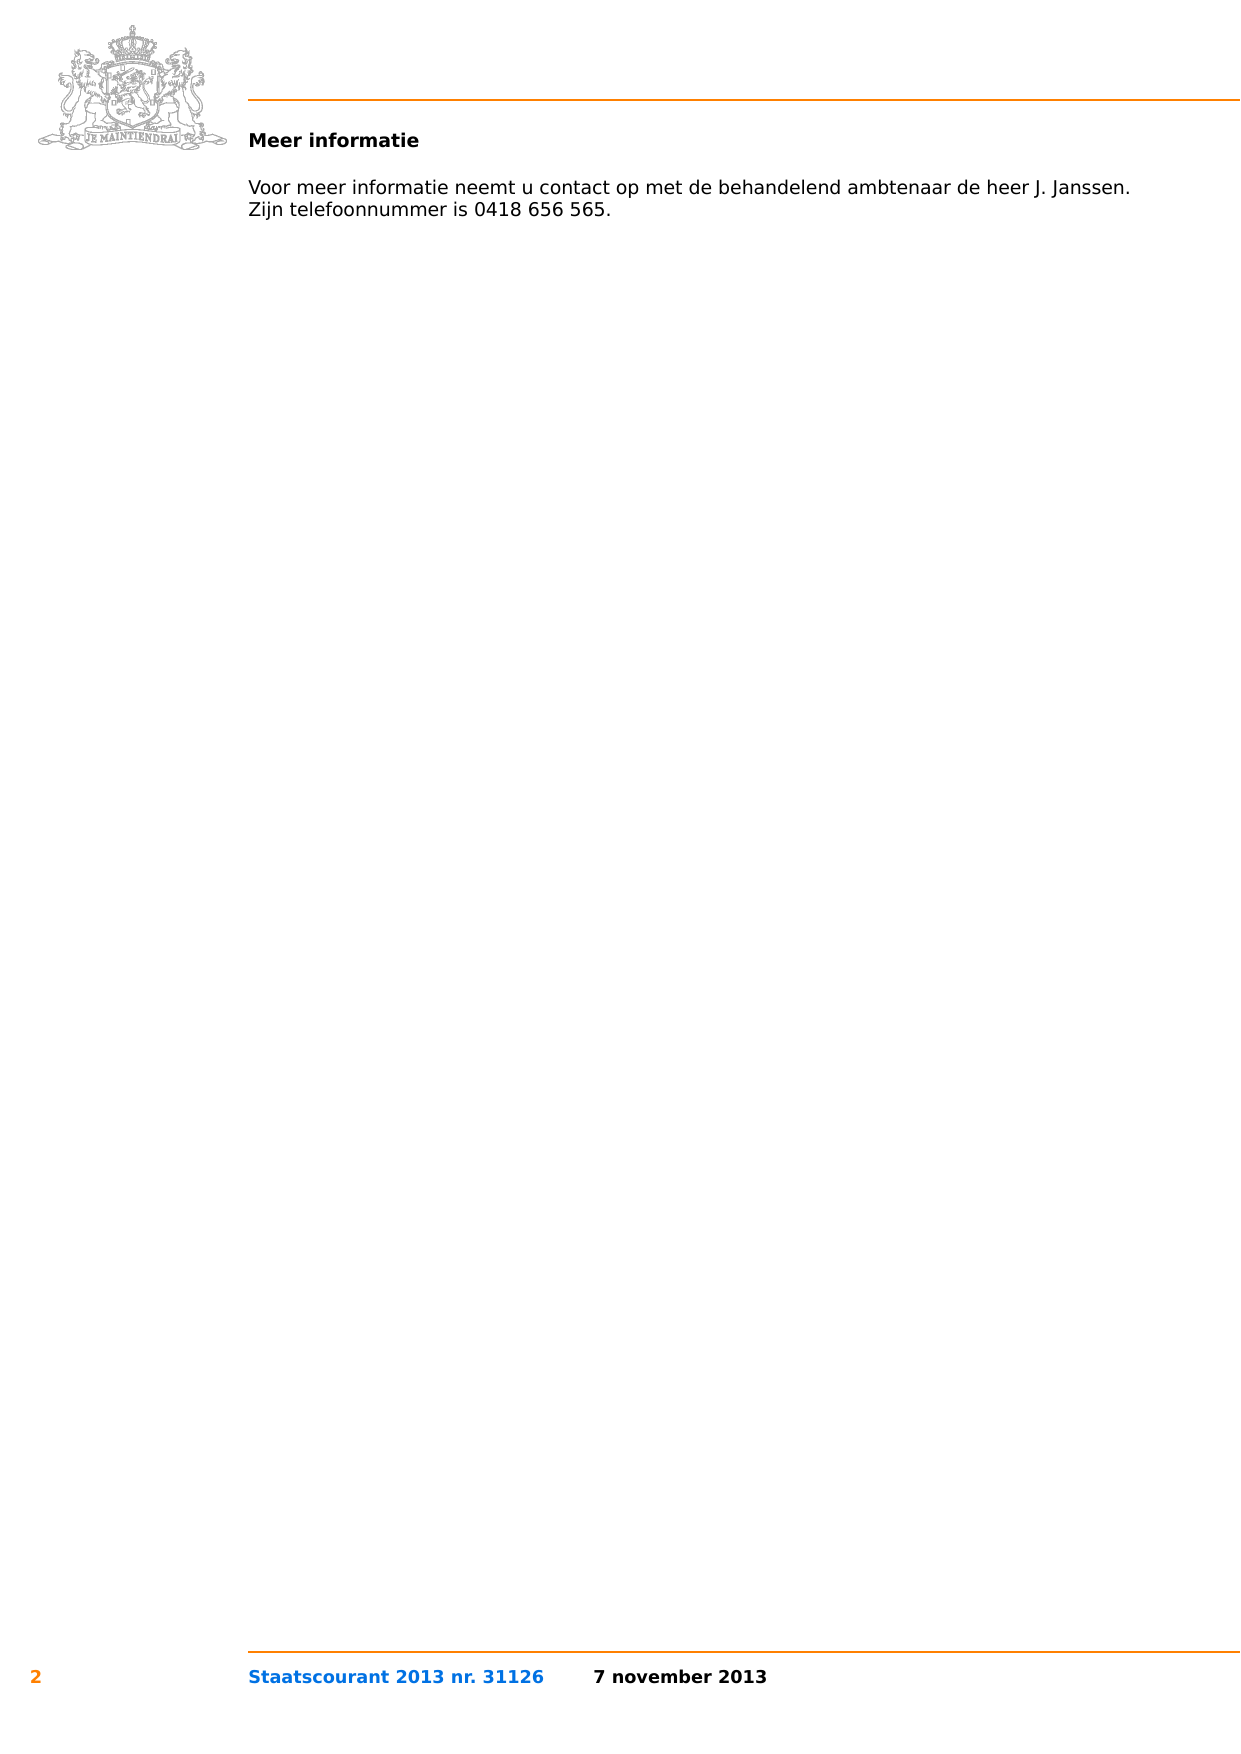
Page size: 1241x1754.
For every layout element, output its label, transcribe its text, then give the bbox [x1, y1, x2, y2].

picture [38, 25, 227, 150]
subtitle Meer informatie [248, 130, 1163, 152]
text Voor meer informatie neemt u contact op met de behandelend ambtenaar de heer J. Janssen. Zijn telefoonnummer is 0418 656 565. [248, 177, 1163, 221]
